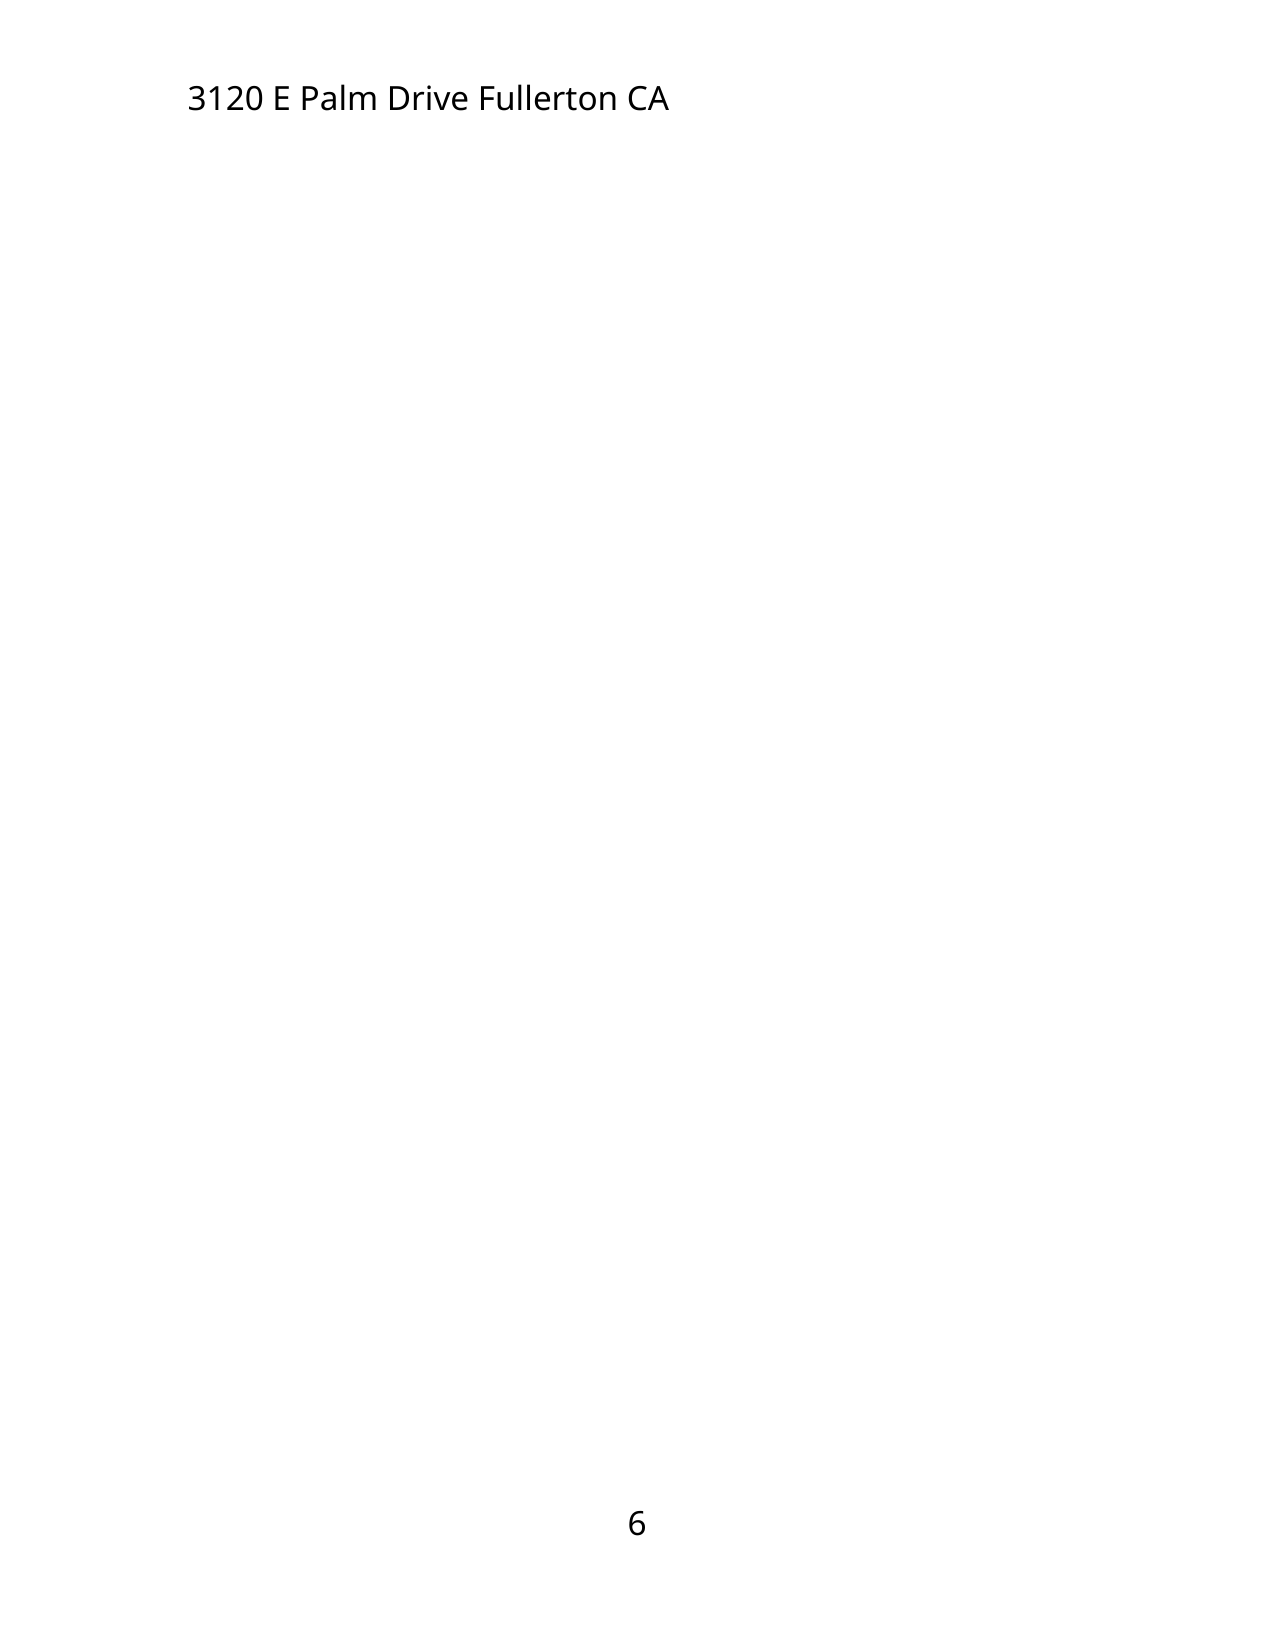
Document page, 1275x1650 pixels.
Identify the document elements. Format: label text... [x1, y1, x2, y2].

list 3120 E Palm Drive Fullerton CA [187, 75, 1087, 120]
